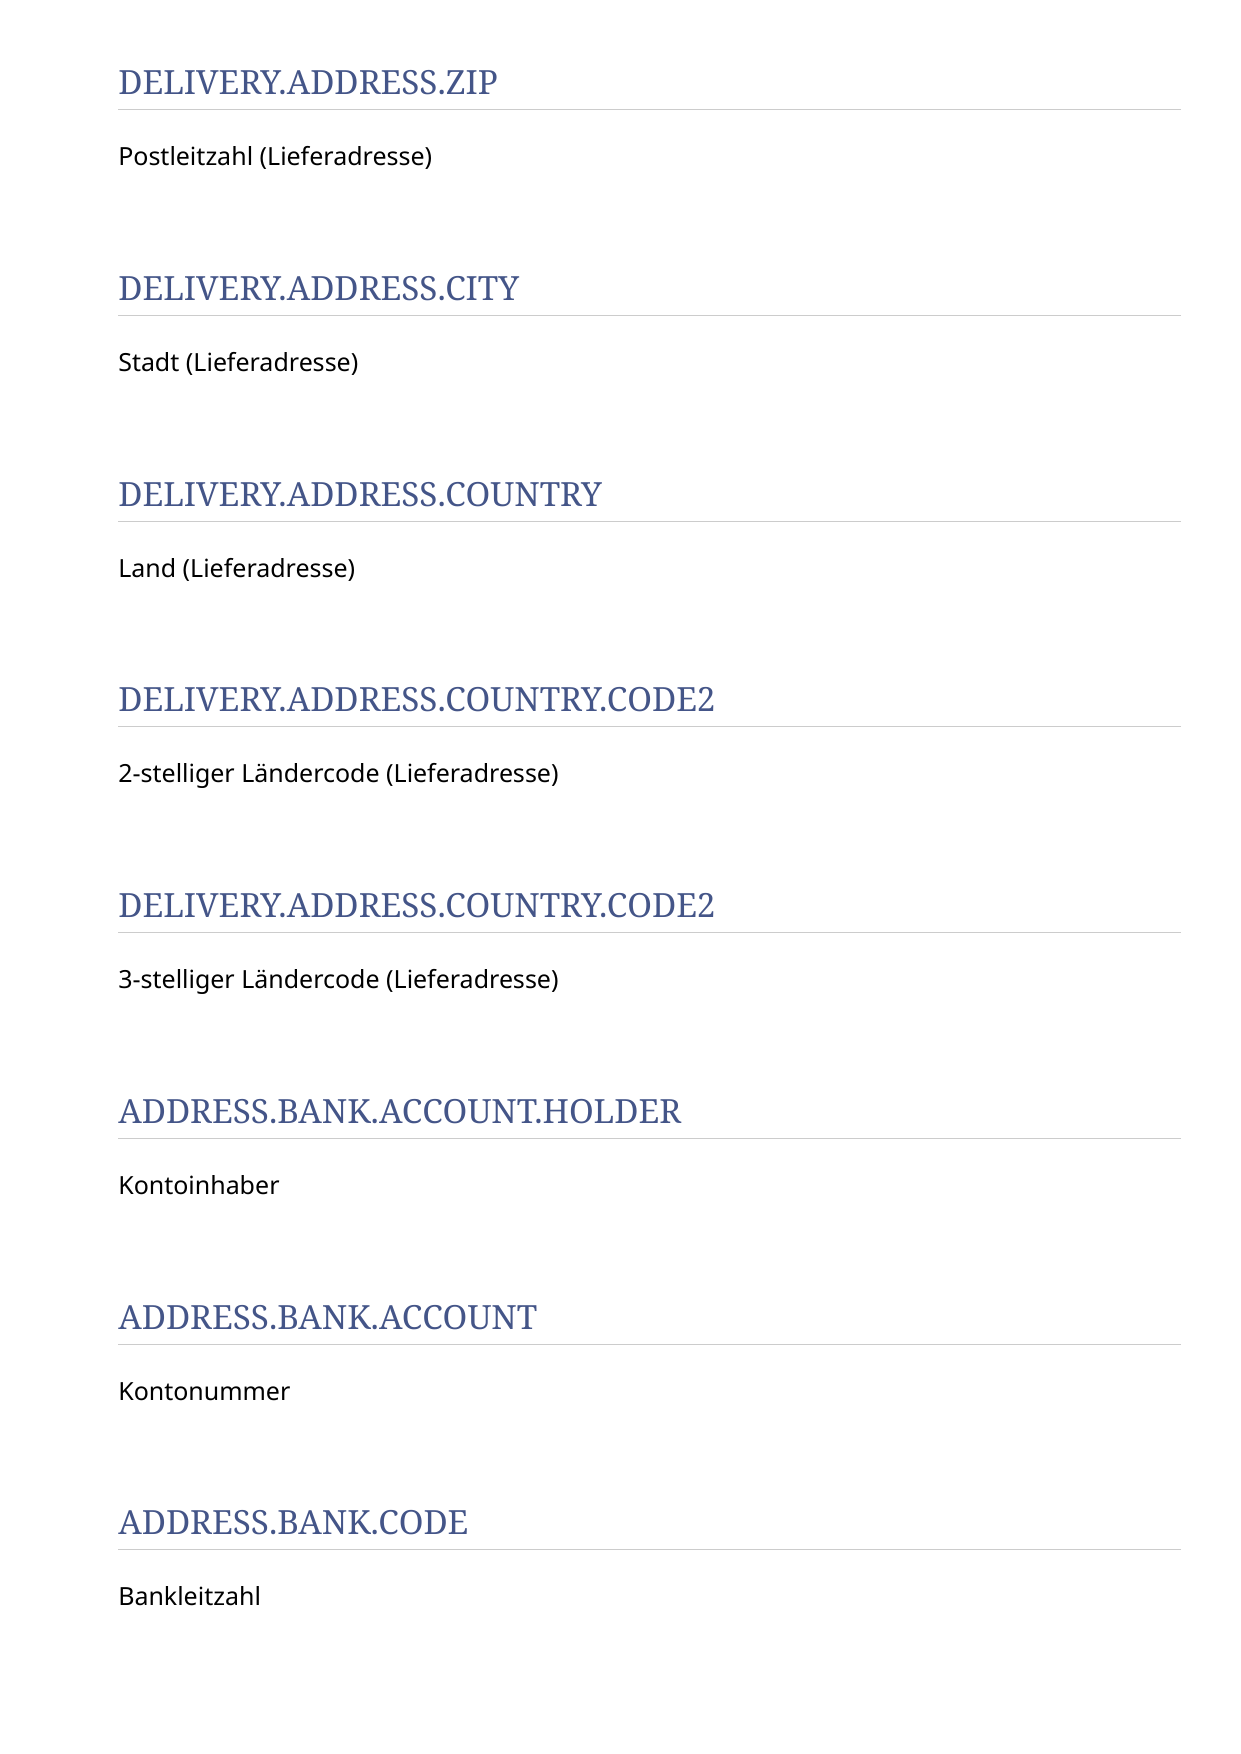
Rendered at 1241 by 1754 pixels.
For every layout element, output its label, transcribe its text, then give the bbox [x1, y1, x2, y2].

subtitle DELIVERY.ADDRESS.COUNTRY.CODE2 [118, 676, 1181, 726]
text 2-stelliger Ländercode (Lieferadresse) [118, 756, 1181, 790]
text Stadt (Lieferadresse) [118, 344, 1181, 378]
subtitle ADDRESS.BANK.ACCOUNT.HOLDER [118, 1088, 1181, 1138]
text Kontoinhaber [118, 1167, 1181, 1201]
subtitle DELIVERY.ADDRESS.ZIP [118, 59, 1181, 109]
subtitle DELIVERY.ADDRESS.COUNTRY [118, 471, 1181, 521]
subtitle DELIVERY.ADDRESS.CITY [118, 265, 1181, 315]
subtitle ADDRESS.BANK.CODE [118, 1499, 1181, 1549]
subtitle ADDRESS.BANK.ACCOUNT [118, 1293, 1181, 1344]
subtitle DELIVERY.ADDRESS.COUNTRY.CODE2 [118, 882, 1181, 932]
text Postleitzahl (Lieferadresse) [118, 139, 1181, 173]
text Kontonummer [118, 1373, 1181, 1407]
text Land (Lieferadresse) [118, 550, 1181, 584]
text Bankleitzahl [118, 1579, 1181, 1613]
text 3-stelliger Ländercode (Lieferadresse) [118, 962, 1181, 996]
